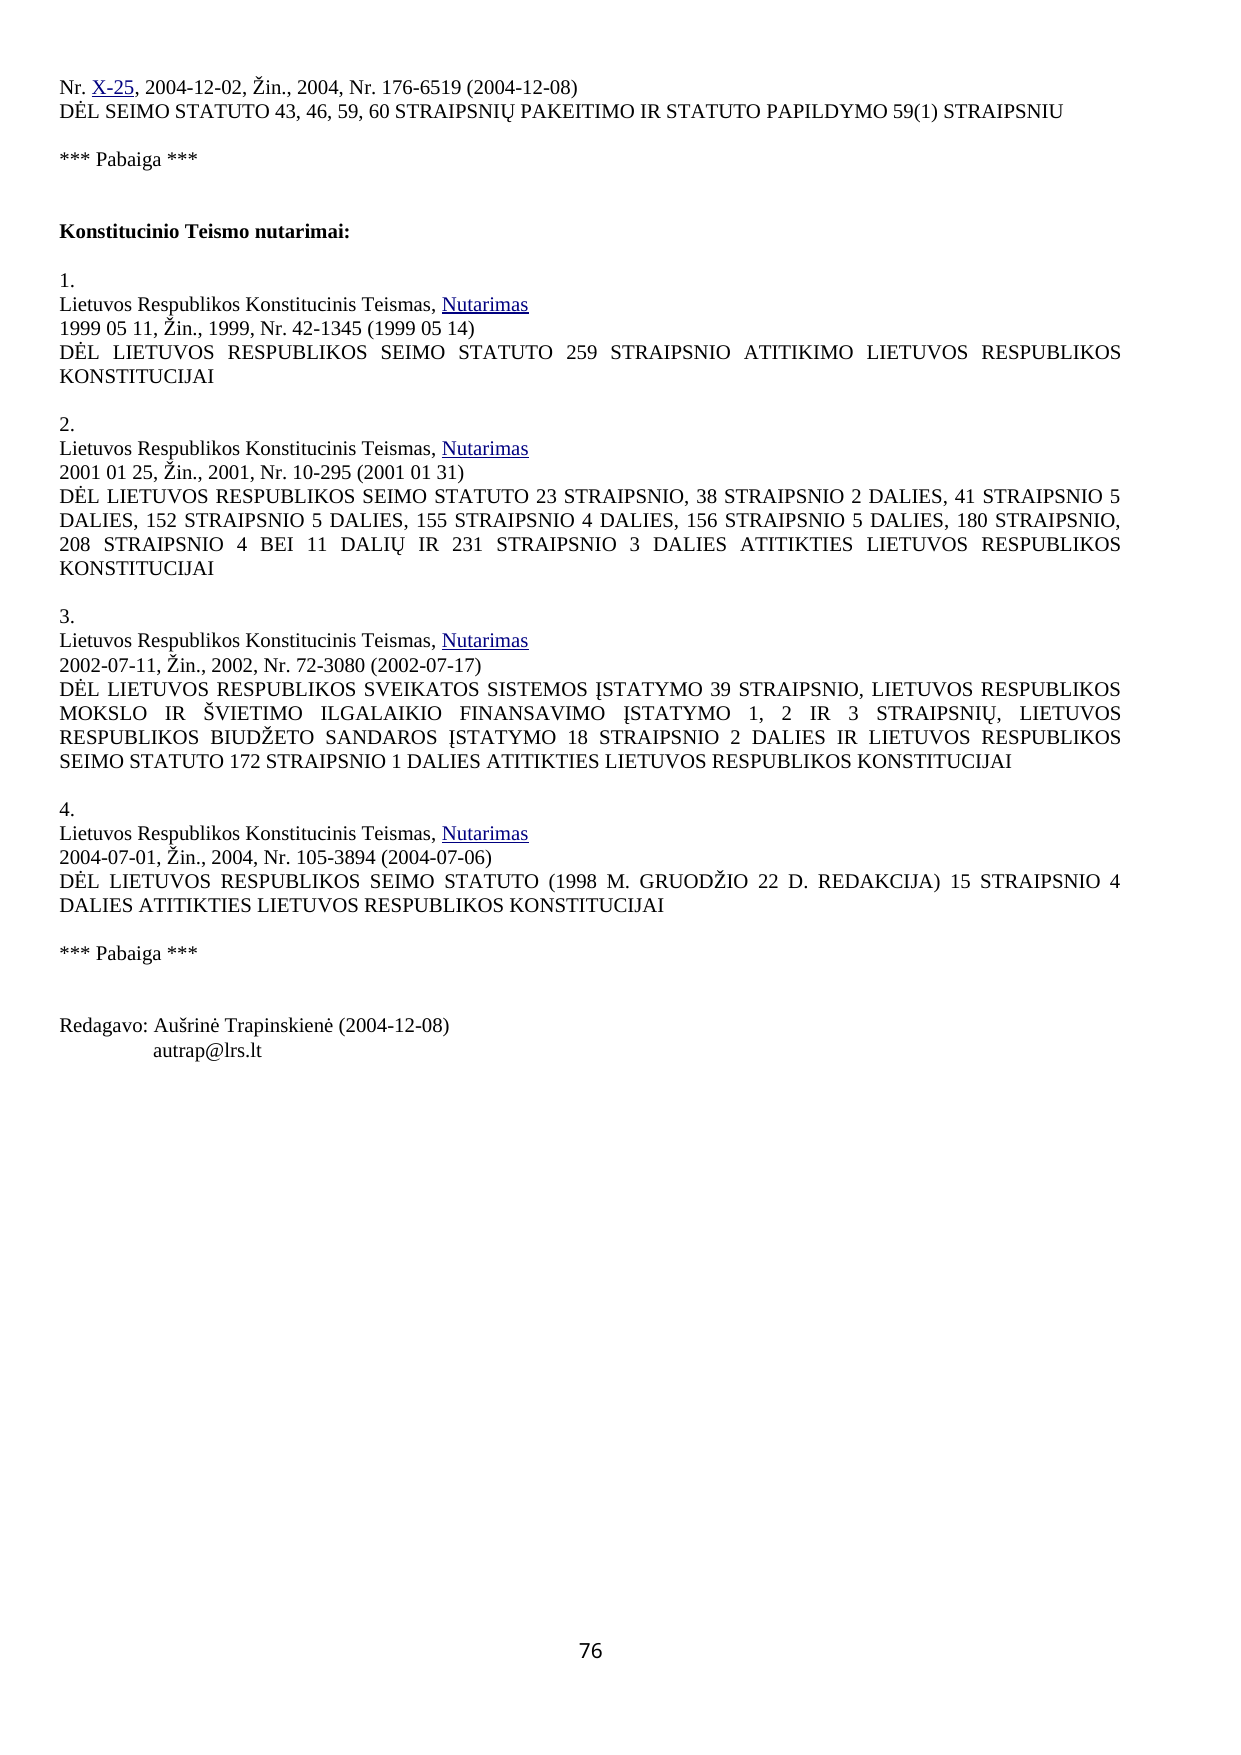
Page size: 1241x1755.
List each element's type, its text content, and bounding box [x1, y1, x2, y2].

text 1999 05 11, Žin., 1999, Nr. 42-1345 (1999 05 14) [59, 316, 1122, 340]
text Lietuvos Respublikos Konstitucinis Teismas, Nutarimas [59, 628, 1122, 652]
text 4. [59, 797, 1122, 821]
text DĖL LIETUVOS RESPUBLIKOS SEIMO STATUTO (1998 M. GRUODŽIO 22 D. REDAKCIJA) 15 STRAIPSNIO 4 DALIES ATITIKTIES LIETUVOS RESPUBLIKOS KONSTITUCIJAI [59, 869, 1122, 917]
text 3. [59, 604, 1122, 628]
text DĖL LIETUVOS RESPUBLIKOS SEIMO STATUTO 23 STRAIPSNIO, 38 STRAIPSNIO 2 DALIES, 41 STRAIPSNIO 5 DALIES, 152 STRAIPSNIO 5 DALIES, 155 STRAIPSNIO 4 DALIES, 156 STRAIPSNIO 5 DALIES, 180 STRAIPSNIO, 208 STRAIPSNIO 4 BEI 11 DALIŲ IR 231 STRAIPSNIO 3 DALIES ATITIKTIES LIETUVOS RESPUBLIKOS KONSTITUCIJAI [59, 484, 1122, 580]
text *** Pabaiga *** [59, 941, 1122, 965]
text autrap@lrs.lt [59, 1037, 1122, 1062]
text Lietuvos Respublikos Konstitucinis Teismas, Nutarimas [59, 436, 1122, 460]
text Lietuvos Respublikos Konstitucinis Teismas, Nutarimas [59, 821, 1122, 845]
text 2002-07-11, Žin., 2002, Nr. 72-3080 (2002-07-17) [59, 652, 1122, 677]
text Lietuvos Respublikos Konstitucinis Teismas, Nutarimas [59, 292, 1122, 316]
text Konstitucinio Teismo nutarimai: [59, 219, 1122, 243]
text 1. [59, 267, 1122, 292]
text Nr. X-25, 2004-12-02, Žin., 2004, Nr. 176-6519 (2004-12-08) [59, 75, 1122, 99]
text DĖL LIETUVOS RESPUBLIKOS SEIMO STATUTO 259 STRAIPSNIO ATITIKIMO LIETUVOS RESPUBLIKOS KONSTITUCIJAI [59, 340, 1122, 388]
text *** Pabaiga *** [59, 147, 1122, 171]
text DĖL LIETUVOS RESPUBLIKOS SVEIKATOS SISTEMOS ĮSTATYMO 39 STRAIPSNIO, LIETUVOS RESPUBLIKOS MOKSLO IR ŠVIETIMO ILGALAIKIO FINANSAVIMO ĮSTATYMO 1, 2 IR 3 STRAIPSNIŲ, LIETUVOS RESPUBLIKOS BIUDŽETO SANDAROS ĮSTATYMO 18 STRAIPSNIO 2 DALIES IR LIETUVOS RESPUBLIKOS SEIMO STATUTO 172 STRAIPSNIO 1 DALIES ATITIKTIES LIETUVOS RESPUBLIKOS KONSTITUCIJAI [59, 677, 1122, 773]
text 2004-07-01, Žin., 2004, Nr. 105-3894 (2004-07-06) [59, 845, 1122, 869]
text 2001 01 25, Žin., 2001, Nr. 10-295 (2001 01 31) [59, 460, 1122, 484]
text 2. [59, 412, 1122, 436]
text DĖL SEIMO STATUTO 43, 46, 59, 60 STRAIPSNIŲ PAKEITIMO IR STATUTO PAPILDYMO 59(1) STRAIPSNIU [59, 99, 1122, 123]
text Redagavo: Aušrinė Trapinskienė (2004-12-08) [59, 1013, 1122, 1037]
